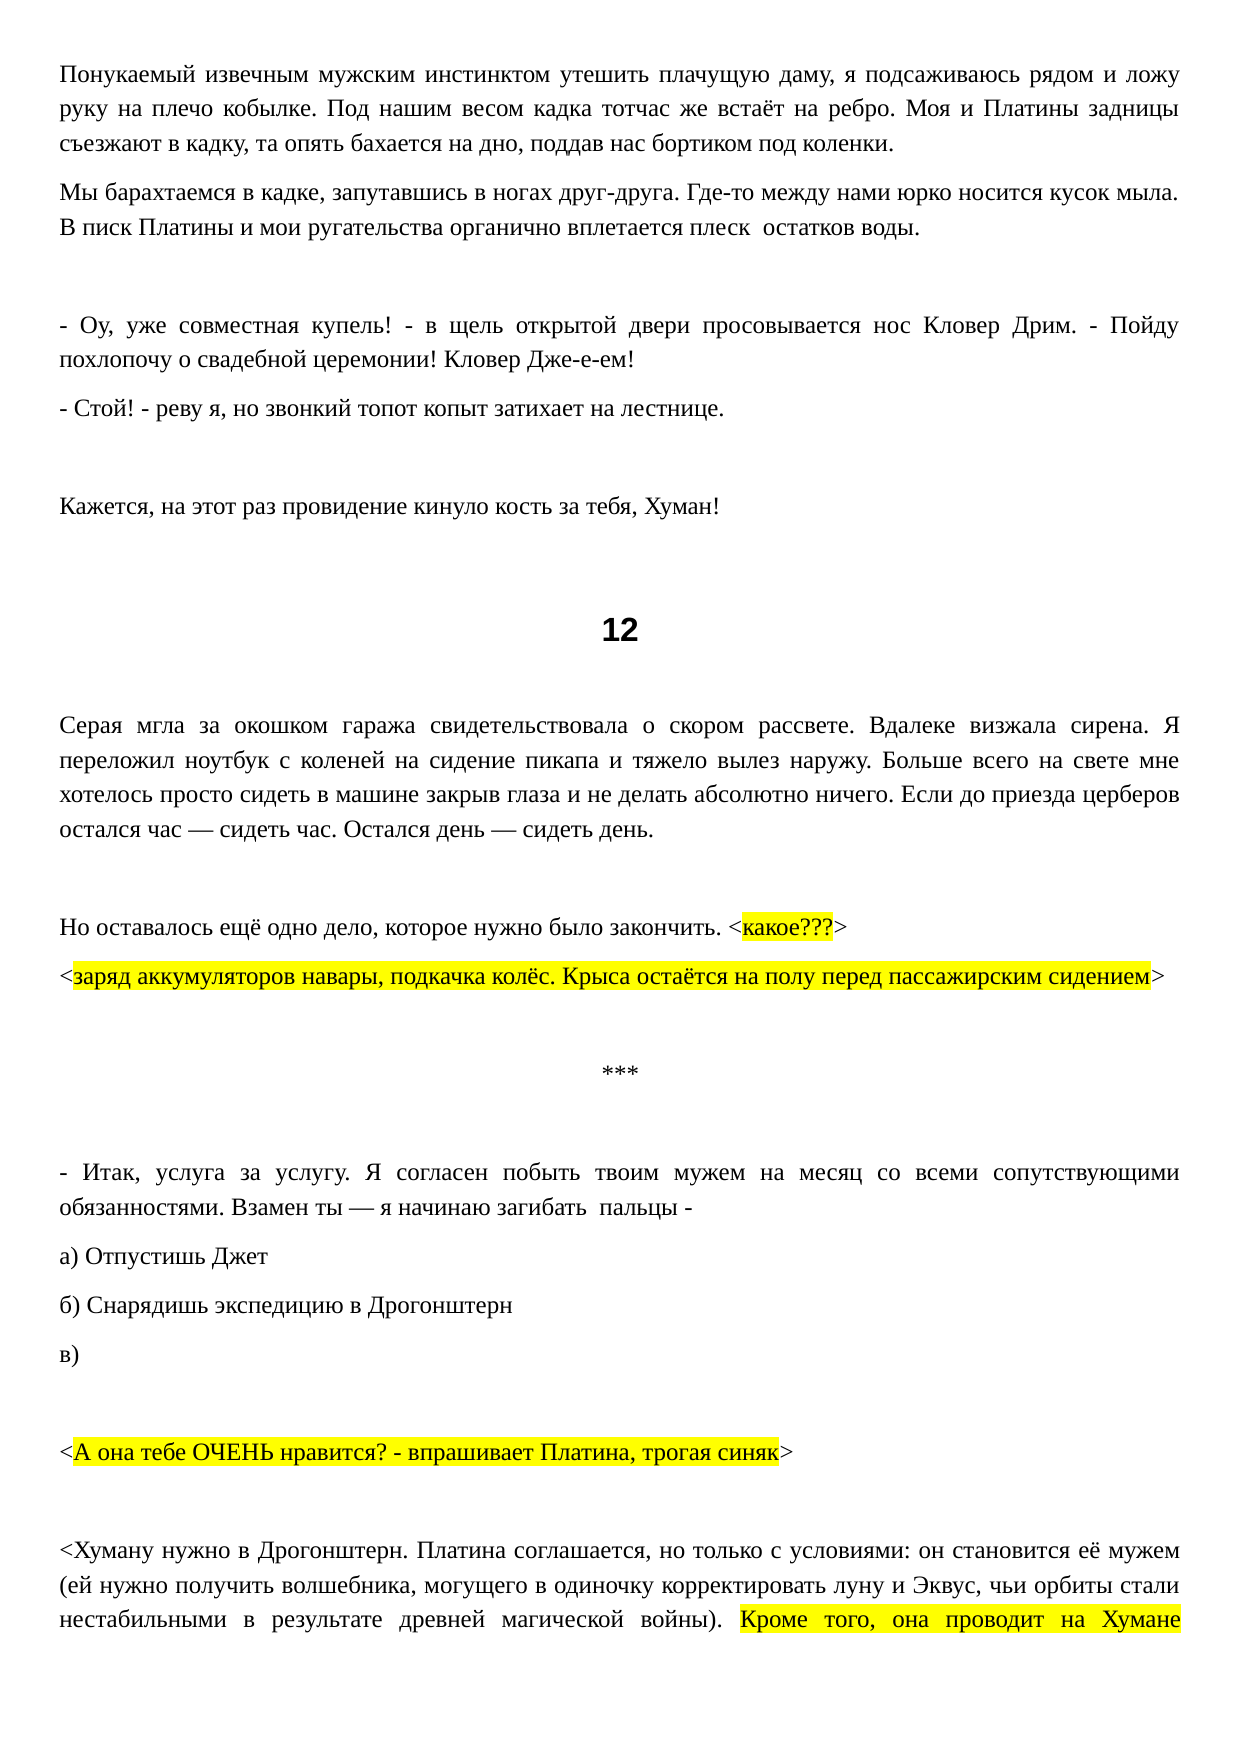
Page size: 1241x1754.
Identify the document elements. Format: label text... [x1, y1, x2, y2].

text <Хуману нужно в Дрогонштерн. Платина соглашается, но только с условиями: он становится её мужем (ей нужно получить волшебника, могущего в одиночку корректировать луну и Эквус, чьи орбиты стали нестабильными в результате древней магической войны). Кроме того, она проводит на Хумане [59, 1535, 1181, 1633]
text <А она тебе ОЧЕНЬ нравится? - впрашивает Платина, трогая синяк> [59, 1437, 1181, 1466]
text <заряд аккумуляторов навары, подкачка колёс. Крыса остаётся на полу перед пассажирским сидением> [59, 961, 1181, 990]
text Но оставалось ещё одно дело, которое нужно было закончить. <какое???> [59, 912, 1181, 941]
text - Оу, уже совместная купель! - в щель открытой двери просовывается нос Кловер Дрим. - Пойду похлопочу о свадебной церемонии! Кловер Дже-е-ем! [59, 310, 1181, 373]
text а) Отпустишь Джет [59, 1241, 1181, 1270]
text Серая мгла за окошком гаража свидетельствовала о скором рассвете. Вдалеке визжала сирена. Я переложил ноутбук с коленей на сидение пикапа и тяжело вылез наружу. Больше всего на свете мне хотелось просто сидеть в машине закрыв глаза и не делать абсолютно ничего. Если до приезда церберов остался час — сидеть час. Остался день — сидеть день. [59, 711, 1181, 843]
text Кажется, на этот раз провидение кинуло кость за тебя, Хуман! [59, 491, 1181, 520]
text Понукаемый извечным мужским инстинктом утешить плачущую даму, я подсаживаюсь рядом и ложу руку на плечо кобылке. Под нашим весом кадка тотчас же встаёт на ребро. Моя и Платины задницы съезжают в кадку, та опять бахается на дно, поддав нас бортиком под коленки. [59, 59, 1181, 157]
text - Итак, услуга за услугу. Я согласен побыть твоим мужем на месяц со всеми сопутствующими обязанностями. Взамен ты — я начинаю загибать пальцы - [59, 1157, 1181, 1221]
text в) [59, 1339, 1181, 1368]
text - Стой! - реву я, но звонкий топот копыт затихает на лестнице. [59, 393, 1181, 422]
text *** [59, 1059, 1181, 1088]
text б) Снарядишь экспедицию в Дрогонштерн [59, 1290, 1181, 1319]
text Мы барахтаемся в кадке, запутавшись в ногах друг-друга. Где-то между нами юрко носится кусок мыла. В писк Платины и мои ругательства органично вплетается плеск остатков воды. [59, 177, 1181, 240]
subtitle 12 [59, 610, 1181, 649]
